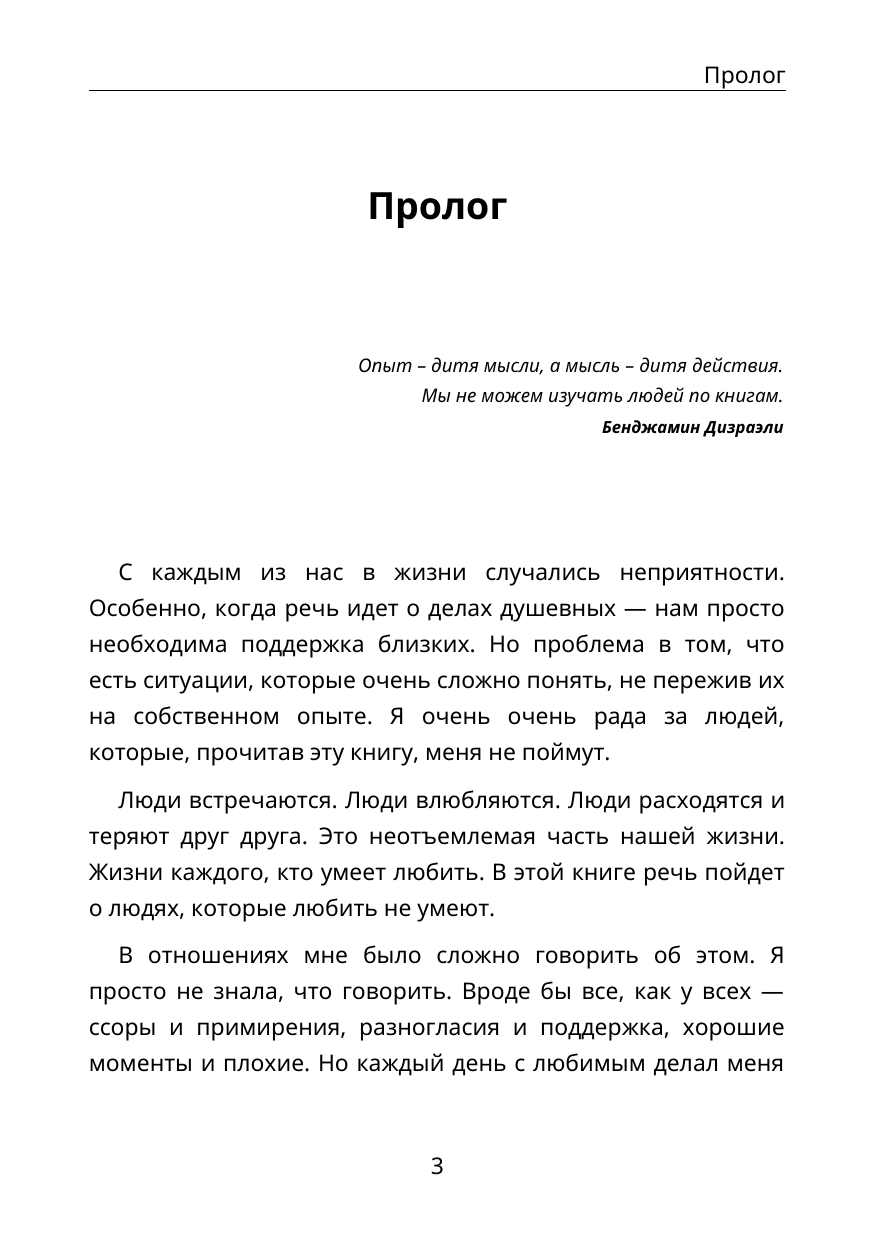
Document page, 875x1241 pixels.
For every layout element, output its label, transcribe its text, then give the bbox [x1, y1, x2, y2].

text Опыт – дитя мысли, а мысль – дитя действия. Мы не можем изучать людей по книгам. [325, 348, 786, 408]
text Люди встречаются. Люди влюбляются. Люди расходятся и теряют друг друга. Это неотъемлемая часть нашей жизни. Жизни каждого, кто умеет любить. В этой книге речь пойдет о людях, которые любить не умеют. [88, 784, 786, 923]
subtitle Пролог [88, 179, 786, 230]
text Бенджамин Дизраэли [148, 408, 786, 438]
text С каждым из нас в жизни случались неприятности. Особенно, когда речь идет о делах душевных — нам просто необходима поддержка близких. Но проблема в том, что есть ситуации, которые очень сложно понять, не пережив их на собственном опыте. Я очень очень рада за людей, которые, прочитав эту книгу, меня не поймут. [88, 556, 786, 767]
text В отношениях мне было сложно говорить об этом. Я просто не знала, что говорить. Вроде бы все, как у всех — ссоры и примирения, разногласия и поддержка, хорошие моменты и плохие. Но каждый день с любимым делал меня [88, 939, 786, 1078]
